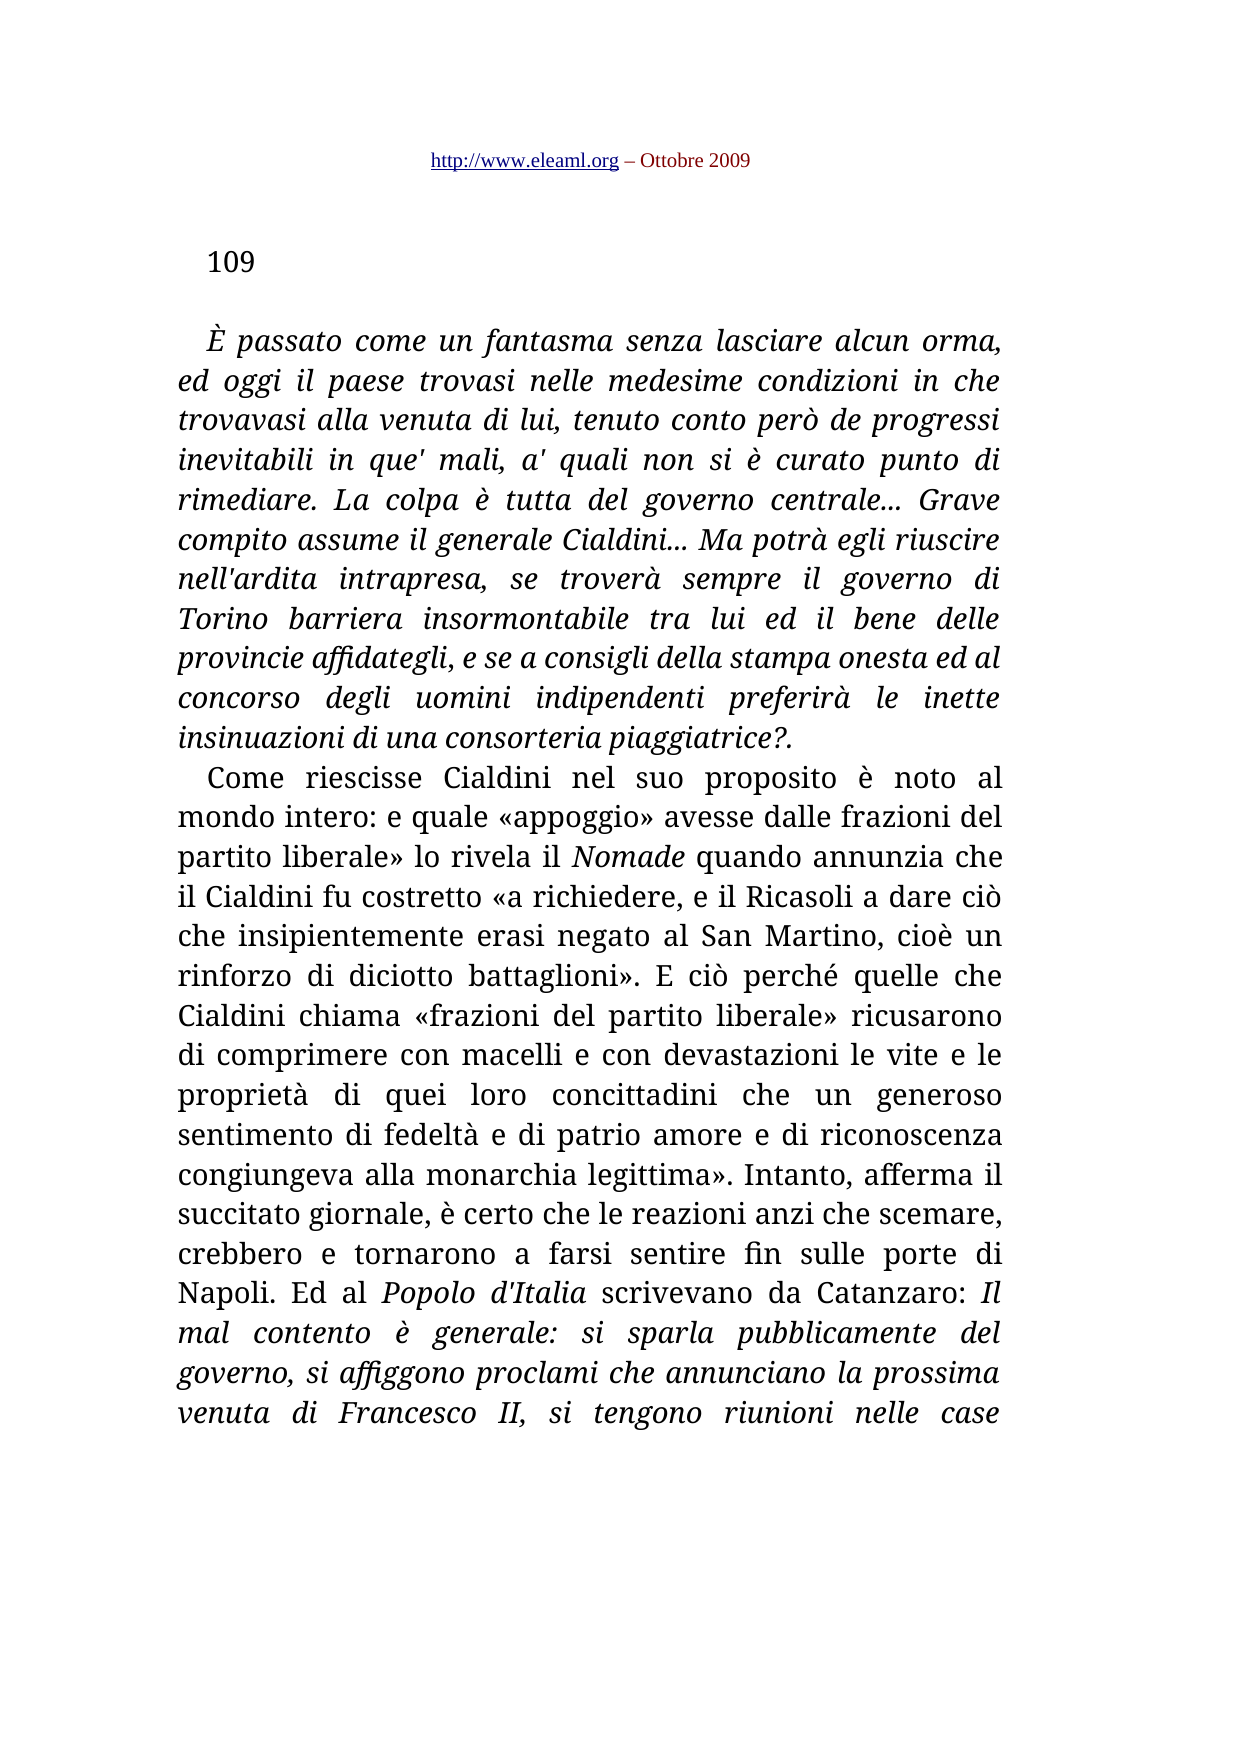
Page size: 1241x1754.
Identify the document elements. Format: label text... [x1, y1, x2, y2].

text 109 [177, 241, 1004, 281]
text Come riescisse Cialdini nel suo proposito è noto al mondo intero: e quale «appoggio» avesse dalle frazioni del partito liberale» lo rivela il Nomade quando annunzia che il Cialdini fu costretto «a richiedere, e il Ricasoli a dare ciò che insipientemente erasi negato al San Martino, cioè un rinforzo di diciotto battaglioni». E ciò perché quelle che Cialdini chiama «frazioni del partito liberale» ricusarono di comprimere con macelli e con devastazioni le vite e le proprietà di quei loro concittadini che un generoso sentimento di fedeltà e di patrio amore e di riconoscenza congiungeva alla monarchia legittima». Intanto, afferma il succitato giornale, è certo che le reazioni anzi che scemare, crebbero e tornarono a farsi sentire fin sulle porte di Napoli. Ed al Popolo d'Italia scrivevano da Catanzaro: Il mal contento è generale: si sparla pubblicamente del governo, si affiggono proclami che annunciano la prossima venuta di Francesco II, si tengono riunioni nelle case [177, 757, 1004, 1432]
text È passato come un fantasma senza lasciare alcun orma, ed oggi il paese trovasi nelle medesime condizioni in che trovavasi alla venuta di lui, tenuto conto però de progressi inevitabili in que' mali, a' quali non si è curato punto di rimediare. La colpa è tutta del governo centrale... Grave compito assume il generale Cialdini... Ma potrà egli riuscire nell'ardita intrapresa, se troverà sempre il governo di Torino barriera insormontabile tra lui ed il bene delle provincie affidategli, e se a consigli della stampa onesta ed al concorso degli uomini indipendenti preferirà le inette insinuazioni di una consorteria piaggiatrice?. [177, 320, 1004, 757]
